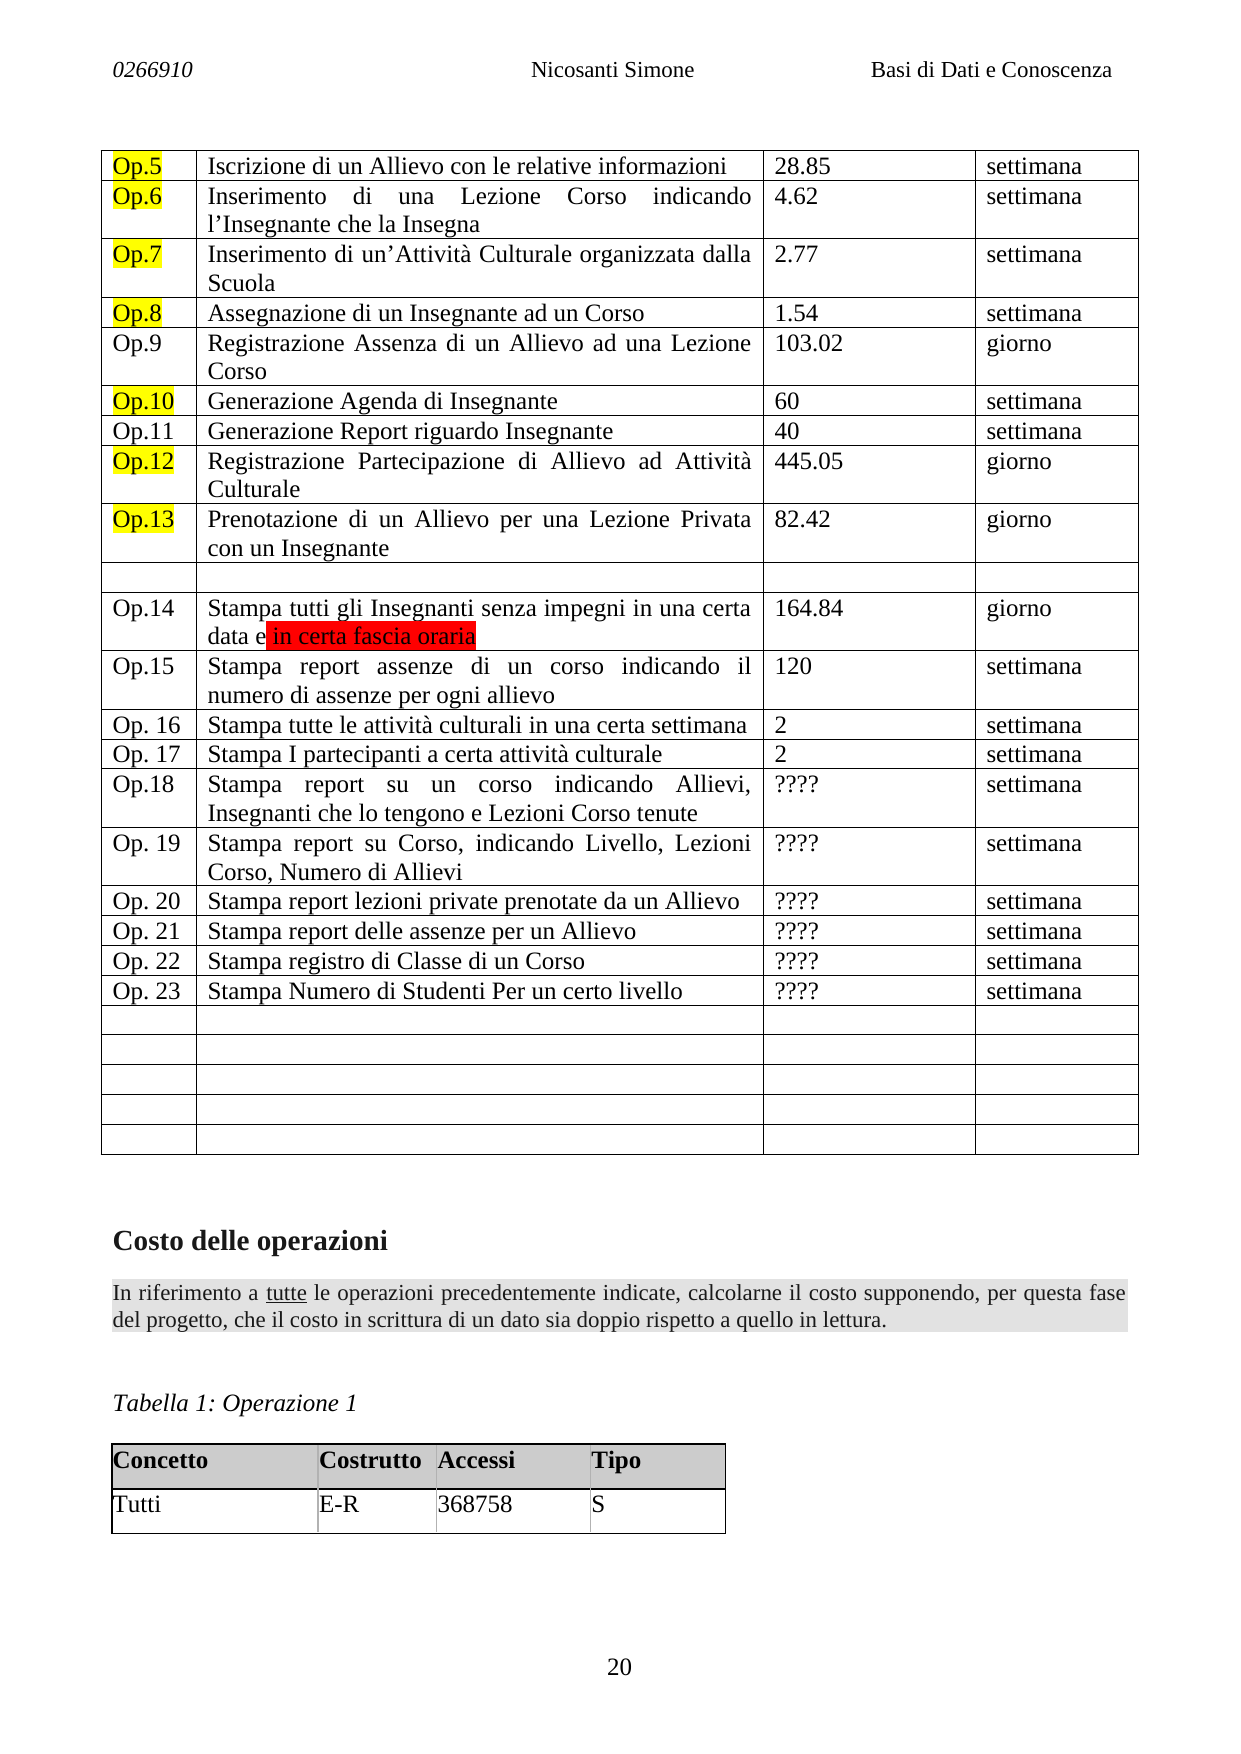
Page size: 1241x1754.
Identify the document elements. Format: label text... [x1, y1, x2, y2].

table_cell E-R [319, 1490, 436, 1532]
table_cell Stampa report su Corso, indicando Livello, Lezioni Corso, Numero di Allievi [197, 828, 763, 885]
table_cell 368758 [437, 1490, 590, 1532]
table_cell Op. 21 [102, 916, 196, 945]
table_cell 164,84 [764, 593, 975, 650]
table_cell ???? [764, 886, 975, 915]
table_cell Stampa tutte le attività culturali in una certa settimana [197, 710, 763, 738]
table_cell Stampa Numero di Studenti Per un certo livello [197, 976, 763, 1004]
table_cell Op.7 [102, 239, 196, 297]
table_cell settimana [976, 386, 1138, 415]
table_cell Iscrizione di un Allievo con le relative informazioni [197, 151, 763, 180]
table_cell Stampa report lezioni private prenotate da un Allievo [197, 886, 763, 915]
table_cell Op. 16 [102, 710, 196, 738]
table_cell [764, 1095, 975, 1124]
table_cell Stampa report assenze di un corso indicando il numero di assenze per ogni allievo [197, 651, 763, 709]
table_cell ???? [764, 916, 975, 945]
table_cell [102, 1095, 196, 1124]
table_cell Generazione Agenda di Insegnante [197, 386, 763, 415]
table_cell Op.5 [102, 151, 196, 180]
table_cell 445,05 [764, 446, 975, 503]
subtitle Costo delle operazioni [112, 1223, 1128, 1256]
table_cell Stampa tutti gli Insegnanti senza impegni in una certa data e in certa fascia oraria [197, 593, 763, 650]
table_cell Generazione Report riguardo Insegnante [197, 416, 763, 445]
table_cell [197, 1035, 763, 1064]
table_cell Op.10 [102, 386, 196, 415]
table_cell [764, 1035, 975, 1064]
table_cell 40 [764, 416, 975, 445]
table_cell Op. 22 [102, 946, 196, 975]
table_cell [976, 1125, 1138, 1153]
table_cell [102, 1006, 196, 1034]
table_cell settimana [976, 828, 1138, 885]
table_cell Tutti [113, 1490, 317, 1532]
table_cell [102, 563, 196, 592]
table_cell 120 [764, 651, 975, 709]
table_cell Op.18 [102, 769, 196, 827]
table_cell giorno [976, 593, 1138, 650]
table_cell 82,42 [764, 504, 975, 562]
table_cell 1,54 [764, 298, 975, 327]
table_cell Stampa report delle assenze per un Allievo [197, 916, 763, 945]
table_cell settimana [976, 298, 1138, 327]
table_cell Op.13 [102, 504, 196, 562]
table_cell Op.8 [102, 298, 196, 327]
table_cell settimana [976, 151, 1138, 180]
table_cell settimana [976, 181, 1138, 238]
table_cell [764, 1065, 975, 1094]
table_cell [197, 563, 763, 592]
table_cell Stampa I partecipanti a certa attività culturale [197, 740, 763, 768]
table_cell Registrazione Assenza di un Allievo ad una Lezione Corso [197, 328, 763, 385]
table_cell [102, 1065, 196, 1094]
table_cell [976, 1095, 1138, 1124]
table_cell settimana [976, 710, 1138, 738]
table_cell Op.9 [102, 328, 196, 385]
table_cell giorno [976, 446, 1138, 503]
table_cell 4,62 [764, 181, 975, 238]
table_cell [764, 563, 975, 592]
table_cell Stampa registro di Classe di un Corso [197, 946, 763, 975]
table_cell [197, 1125, 763, 1153]
table_cell 60 [764, 386, 975, 415]
table_cell [197, 1095, 763, 1124]
table_cell Op.6 [102, 181, 196, 238]
table_cell [764, 1125, 975, 1153]
table_cell Op.15 [102, 651, 196, 709]
table_cell [102, 1035, 196, 1064]
table_cell [764, 1006, 975, 1034]
table_cell Op.12 [102, 446, 196, 503]
table_cell Op.14 [102, 593, 196, 650]
table_cell Assegnazione di un Insegnante ad un Corso [197, 298, 763, 327]
table_cell ???? [764, 946, 975, 975]
table_cell ???? [764, 976, 975, 1004]
table_cell [976, 1035, 1138, 1064]
text Tabella 1: Operazione 1 [112, 1388, 1128, 1416]
table_cell Inserimento di un’Attività Culturale organizzata dalla Scuola [197, 239, 763, 297]
table_cell 2 [764, 740, 975, 768]
table_cell giorno [976, 504, 1138, 562]
table_cell settimana [976, 916, 1138, 945]
table_cell Op.11 [102, 416, 196, 445]
table_cell ???? [764, 769, 975, 827]
table_cell Op. 23 [102, 976, 196, 1004]
table_cell settimana [976, 651, 1138, 709]
table_cell settimana [976, 886, 1138, 915]
table_cell 2 [764, 710, 975, 738]
table_cell Inserimento di una Lezione Corso indicando l’Insegnante che la Insegna [197, 181, 763, 238]
table_header Concetto [113, 1445, 317, 1488]
table_cell Op. 17 [102, 740, 196, 768]
table_cell Prenotazione di un Allievo per una Lezione Privata con un Insegnante [197, 504, 763, 562]
text In riferimento a tutte le operazioni precedentemente indicate, calcolarne il costo supponendo, per questa fase del progetto, che il costo in scrittura di un dato sia doppio rispetto a quello in lettura. [112, 1279, 1128, 1332]
table_cell [197, 1006, 763, 1034]
table_cell [976, 1006, 1138, 1034]
table_cell giorno [976, 328, 1138, 385]
table_header Tipo [591, 1445, 725, 1488]
table_cell [197, 1065, 763, 1094]
table_cell settimana [976, 976, 1138, 1004]
table_cell settimana [976, 416, 1138, 445]
table_header Costrutto [319, 1445, 436, 1488]
table_cell 2,77 [764, 239, 975, 297]
table_cell [976, 1065, 1138, 1094]
table_cell 28,85 [764, 151, 975, 180]
table_cell [976, 563, 1138, 592]
table_cell [102, 1125, 196, 1153]
table_cell Op. 20 [102, 886, 196, 915]
table_cell settimana [976, 946, 1138, 975]
table_cell 103,02 [764, 328, 975, 385]
table_cell ???? [764, 828, 975, 885]
table_cell Op. 19 [102, 828, 196, 885]
table_cell settimana [976, 740, 1138, 768]
table_header Accessi [437, 1445, 590, 1488]
table_cell settimana [976, 769, 1138, 827]
table_cell Registrazione Partecipazione di Allievo ad Attività Culturale [197, 446, 763, 503]
table_cell S [591, 1490, 725, 1532]
table_cell settimana [976, 239, 1138, 297]
table_cell Stampa report su un corso indicando Allievi, Insegnanti che lo tengono e Lezioni Corso tenute [197, 769, 763, 827]
